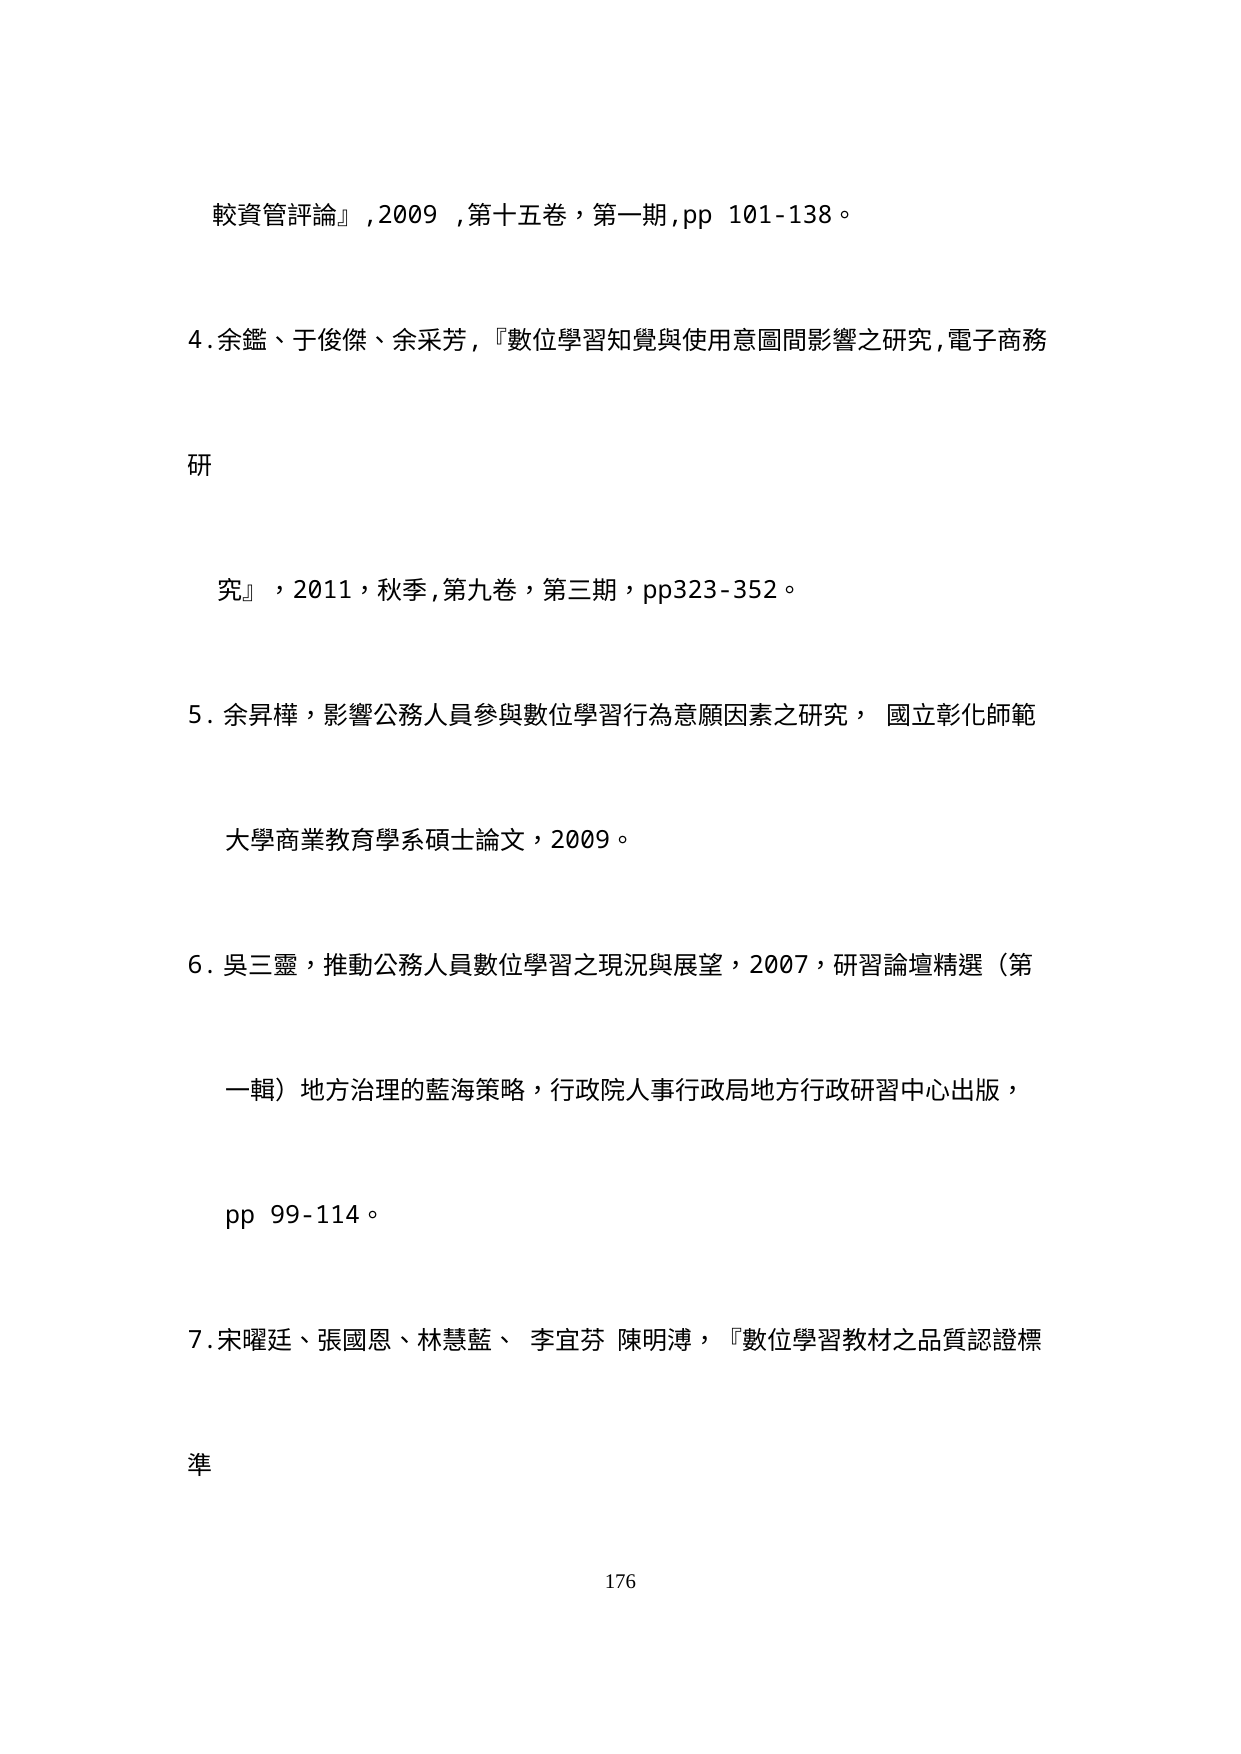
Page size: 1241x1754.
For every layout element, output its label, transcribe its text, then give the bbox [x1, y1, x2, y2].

text 5. 余昇樺，影響公務人員參與數位學習行為意願因素之研究， 國立彰化師範大學商業教育學系碩士論文，2009。 [187, 672, 1053, 859]
text 究』，2011，秋季,第九卷，第三期，pp323-352。 [187, 547, 1053, 609]
text 6. 吳三靈，推動公務人員數位學習之現況與展望，2007，研習論壇精選（第一輯）地方治理的藍海策略，行政院人事行政局地方行政研習中心出版，pp 99-114。 [187, 922, 1053, 1234]
text 7.宋曜廷、張國恩、林慧藍、 李宜芬 陳明溥，『數位學習教材之品質認證標準 [187, 1297, 1053, 1484]
text 較資管評論』,2009 ,第十五卷，第一期,pp 101-138。 [187, 172, 1053, 234]
text 4.余鑑、于俊傑、余采芳,『數位學習知覺與使用意圖間影響之研究,電子商務研 [187, 297, 1053, 484]
